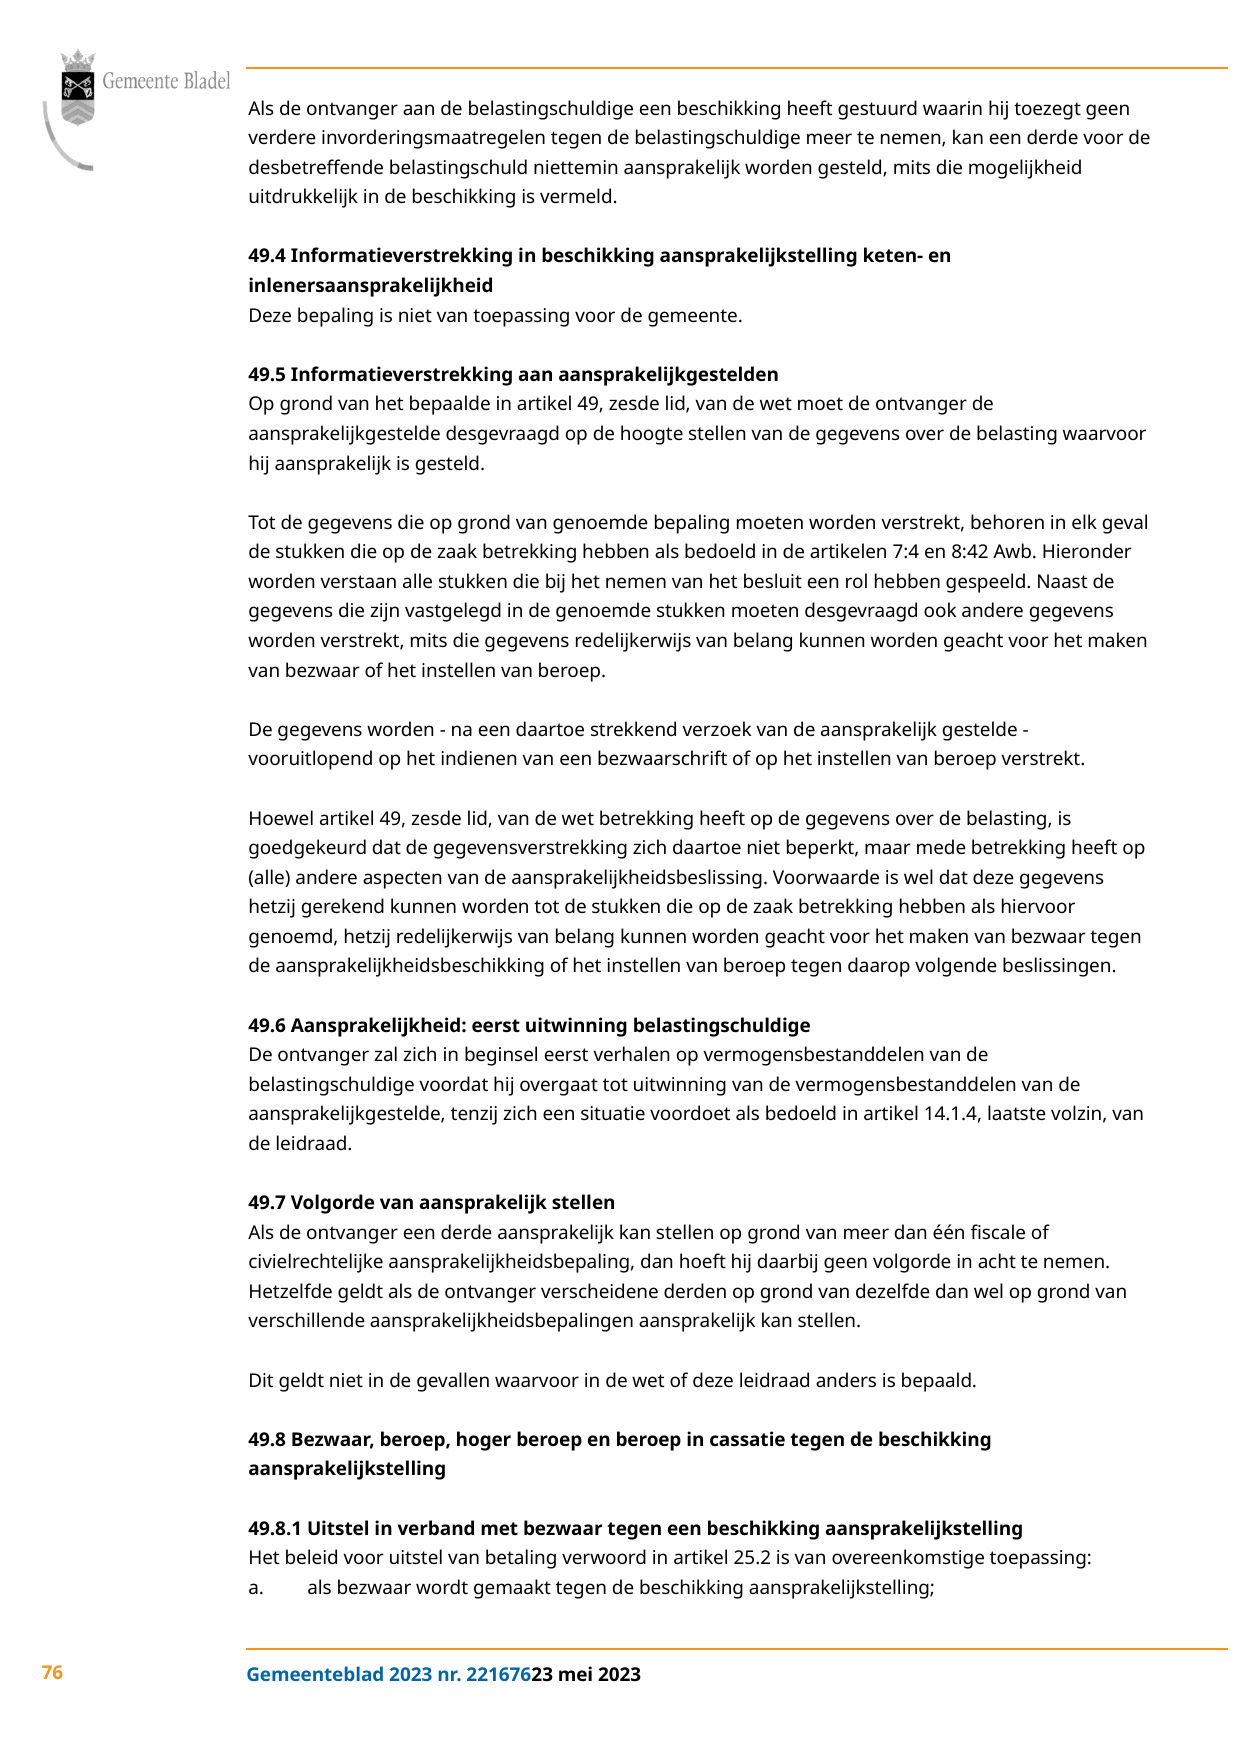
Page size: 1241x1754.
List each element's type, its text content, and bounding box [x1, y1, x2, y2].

text Als de ontvanger aan de belastingschuldige een beschikking heeft gestuurd waarin hij toezegt geen verdere invorderingsmaatregelen tegen de belastingschuldige meer te nemen, kan een derde voor de desbetreffende belastingschuld niettemin aansprakelijk worden gesteld, mits die mogelijkheid uitdrukkelijk in de beschikking is vermeld. [248, 95, 1152, 209]
text De ontvanger zal zich in beginsel eerst verhalen op vermogensbestanddelen van de belastingschuldige voordat hij overgaat tot uitwinning van de vermogensbestanddelen van de aansprakelijkgestelde, tenzij zich een situatie voordoet als bedoeld in artikel 14.1.4, laatste volzin, van de leidraad. [248, 1041, 1152, 1156]
text 49.7 Volgorde van aansprakelijk stellen [248, 1189, 1152, 1215]
text Dit geldt niet in de gevallen waarvoor in de wet of deze leidraad anders is bepaald. [248, 1367, 1152, 1393]
list als bezwaar wordt gemaakt tegen de beschikking aansprakelijkstelling; [248, 1574, 1152, 1600]
text Hoewel artikel 49, zesde lid, van de wet betrekking heeft op de gegevens over de belasting, is goedgekeurd dat de gegevensverstrekking zich daartoe niet beperkt, maar mede betrekking heeft op (alle) andere aspecten van de aansprakelijkheidsbeslissing. Voorwaarde is wel dat deze gegevens hetzij gerekend kunnen worden tot de stukken die op de zaak betrekking hebben als hiervoor genoemd, hetzij redelijkerwijs van belang kunnen worden geacht voor het maken van bezwaar tegen de aansprakelijkheidsbeschikking of het instellen van beroep tegen daarop volgende beslissingen. [248, 805, 1152, 978]
text De gegevens worden - na een daartoe strekkend verzoek van de aansprakelijk gestelde - vooruitlopend op het indienen van een bezwaarschrift of op het instellen van beroep verstrekt. [248, 716, 1152, 771]
text Deze bepaling is niet van toepassing voor de gemeente. [248, 302, 1152, 328]
picture [41, 47, 231, 172]
text Het beleid voor uitstel van betaling verwoord in artikel 25.2 is van overeenkomstige toepassing: [248, 1544, 1152, 1570]
text 49.5 Informatieverstrekking aan aansprakelijkgestelden [248, 361, 1152, 387]
text 49.4 Informatieverstrekking in beschikking aansprakelijkstelling keten- en inlenersaansprakelijkheid [248, 243, 1152, 298]
text Tot de gegevens die op grond van genoemde bepaling moeten worden verstrekt, behoren in elk geval de stukken die op de zaak betrekking hebben als bedoeld in de artikelen 7:4 en 8:42 Awb. Hieronder worden verstaan alle stukken die bij het nemen van het besluit een rol hebben gespeeld. Naast de gegevens die zijn vastgelegd in de genoemde stukken moeten desgevraagd ook andere gegevens worden verstrekt, mits die gegevens redelijkerwijs van belang kunnen worden geacht voor het maken van bezwaar of het instellen van beroep. [248, 509, 1152, 683]
text 49.6 Aansprakelijkheid: eerst uitwinning belastingschuldige [248, 1012, 1152, 1038]
text Als de ontvanger een derde aansprakelijk kan stellen op grond van meer dan één fiscale of civielrechtelijke aansprakelijkheidsbepaling, dan hoeft hij daarbij geen volgorde in acht te nemen. Hetzelfde geldt als de ontvanger verscheidene derden op grond van dezelfde dan wel op grond van verschillende aansprakelijkheidsbepalingen aansprakelijk kan stellen. [248, 1219, 1152, 1333]
text 49.8 Bezwaar, beroep, hoger beroep en beroep in cassatie tegen de beschikking aansprakelijkstelling [248, 1426, 1152, 1481]
text Op grond van het bepaalde in artikel 49, zesde lid, van de wet moet de ontvanger de aansprakelijkgestelde desgevraagd op de hoogte stellen van de gegevens over de belasting waarvoor hij aansprakelijk is gesteld. [248, 391, 1152, 476]
text 49.8.1 Uitstel in verband met bezwaar tegen een beschikking aansprakelijkstelling [248, 1515, 1152, 1541]
